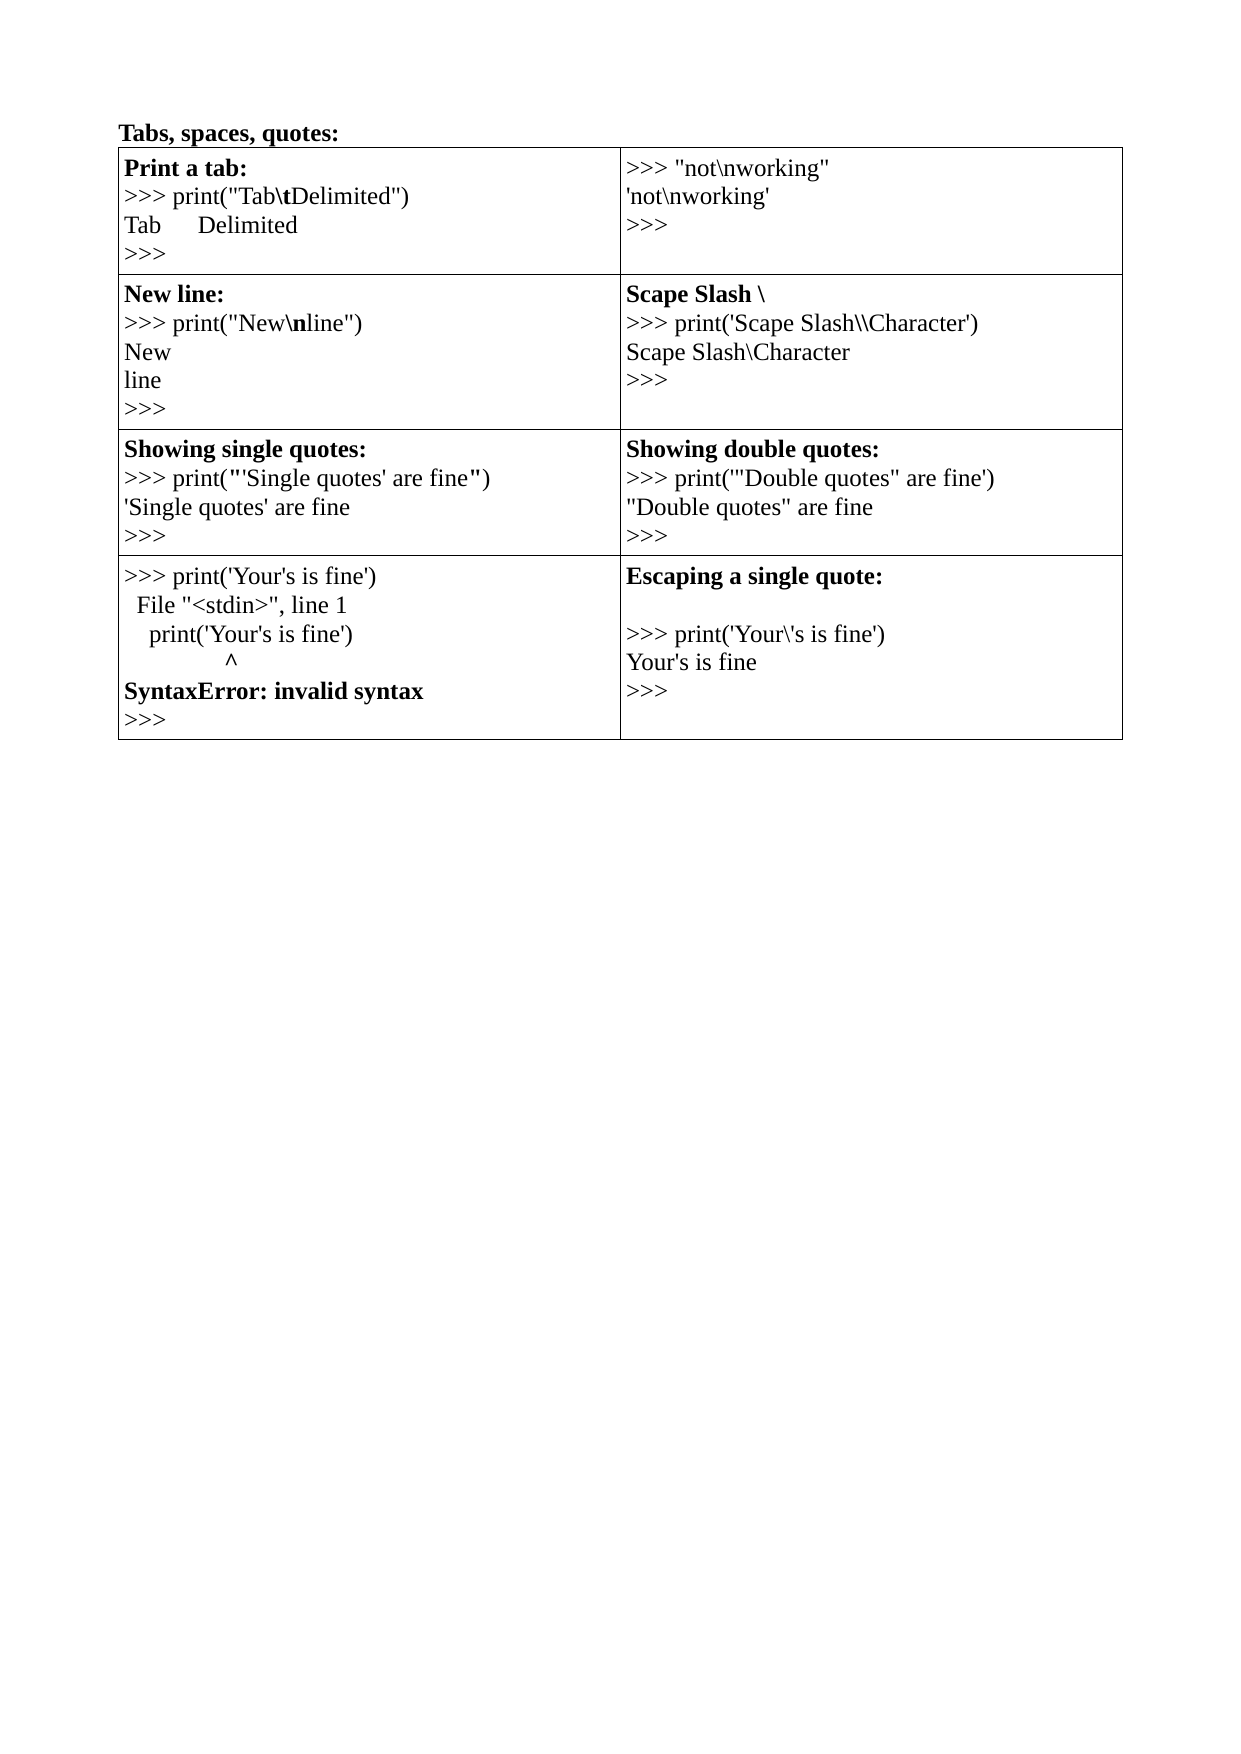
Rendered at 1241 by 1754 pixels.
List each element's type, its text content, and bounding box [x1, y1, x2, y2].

table_header >>> "not\nworking" 'not\nworking' >>> [621, 148, 1122, 273]
table_cell Scape Slash \ >>> print('Scape Slash\\Character') Scape Slash\Character >>> [621, 275, 1122, 429]
text Tabs, spaces, quotes: [118, 118, 1122, 147]
table_header Print a tab: >>> print("Tab\tDelimited") Tab Delimited >>> [119, 148, 620, 273]
table_cell >>> print('Your's is fine') File "<stdin>", line 1 print('Your's is fine') ^ SyntaxError: invalid syntax >>> [119, 556, 620, 739]
table_cell Showing double quotes: >>> print('"Double quotes" are fine') "Double quotes" are fine >>> [621, 430, 1122, 555]
table_cell Showing single quotes: >>> print("'Single quotes' are fine") 'Single quotes' are fine >>> [119, 430, 620, 555]
table_cell New line: >>> print("New\nline") New line >>> [119, 275, 620, 429]
table_cell Escaping a single quote: >>> print('Your\'s is fine') Your's is fine >>> [621, 556, 1122, 739]
